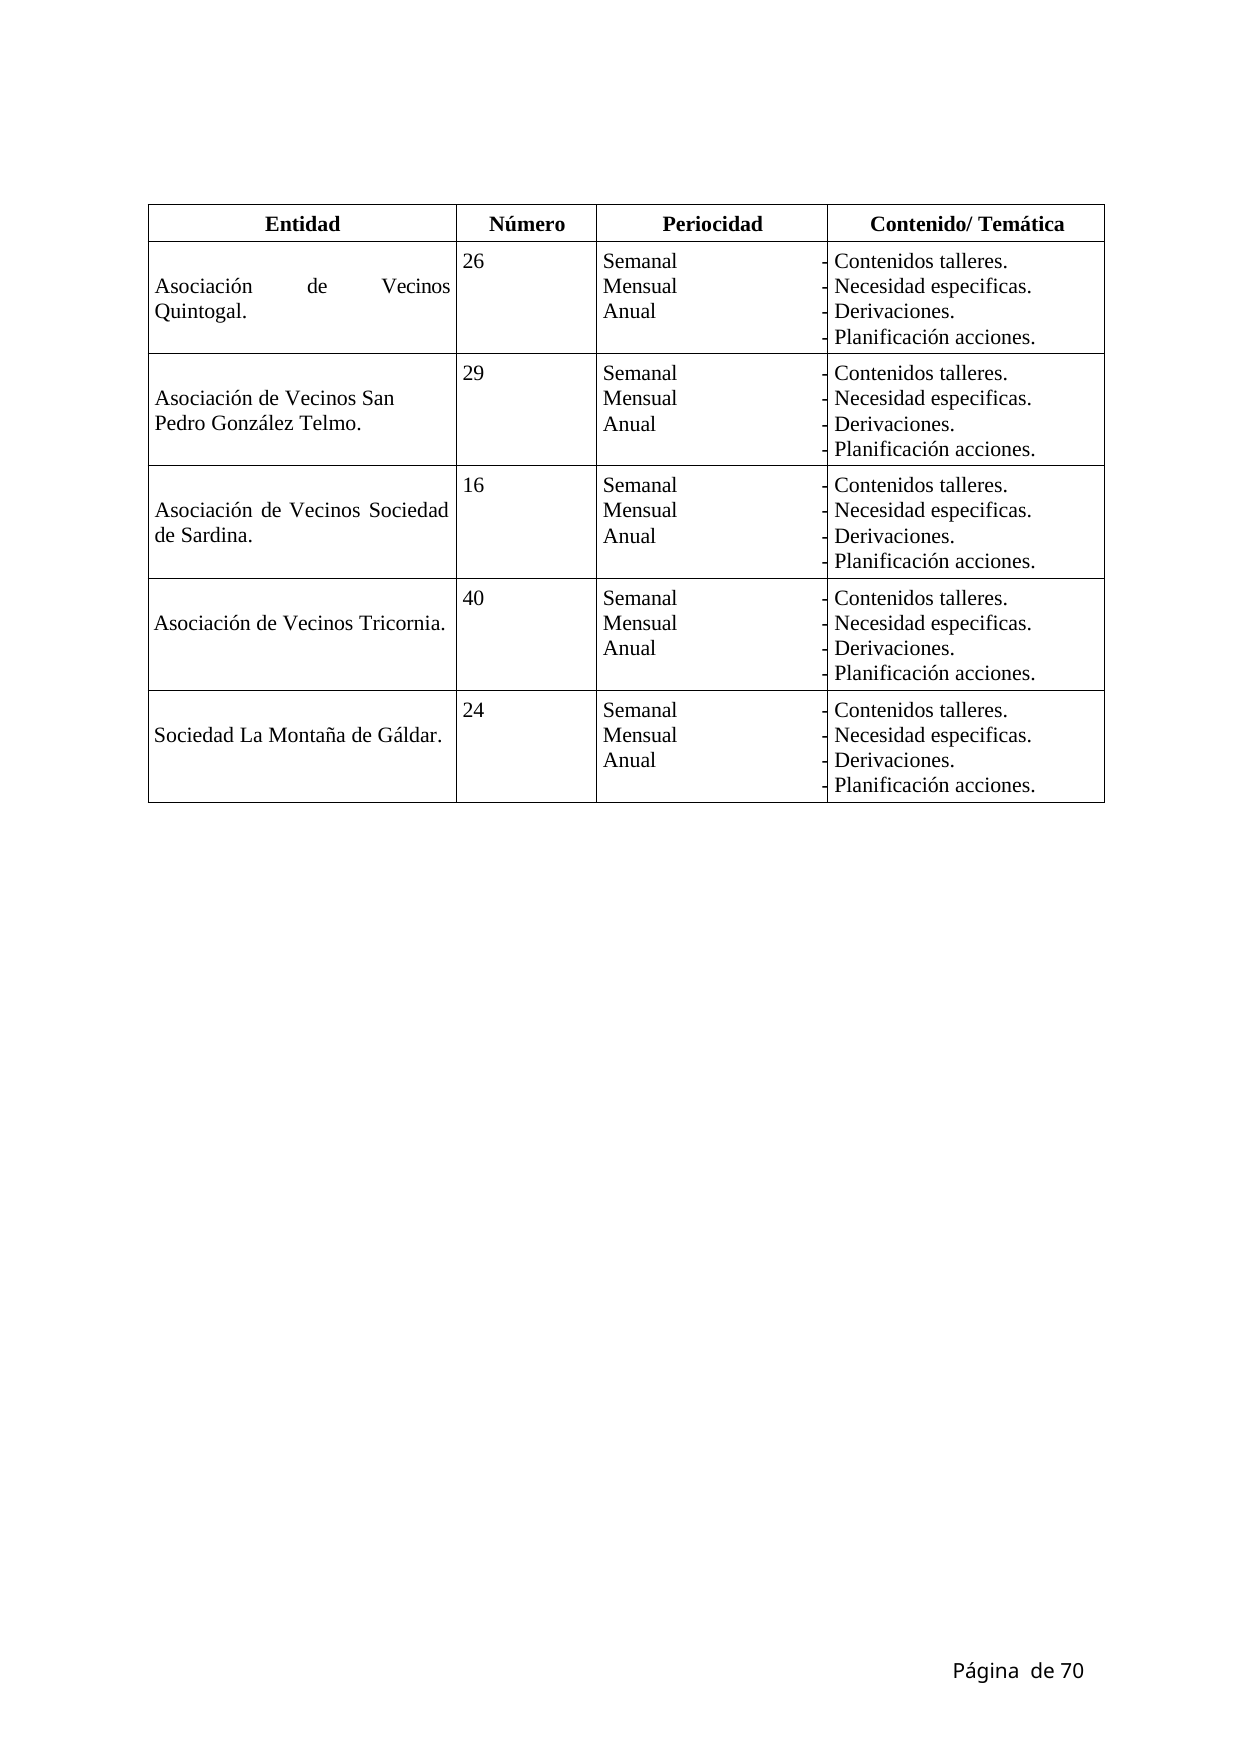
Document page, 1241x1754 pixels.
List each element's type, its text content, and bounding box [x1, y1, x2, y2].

table_header Periocidad [597, 205, 827, 241]
table_cell 24 [457, 691, 596, 802]
table_cell 29 [457, 354, 596, 465]
table_header Contenido/ Temática [828, 205, 1104, 241]
table_header Entidad [149, 205, 456, 241]
table_cell Asociación de Vecinos San Pedro González Telmo. [149, 354, 456, 465]
table_cell Semanal Mensual Anual [597, 466, 827, 578]
table_cell 40 [457, 579, 596, 690]
table_cell Semanal Mensual Anual [597, 691, 827, 802]
table_header Número [457, 205, 596, 241]
table_cell Sociedad La Montaña de Gáldar. [149, 691, 456, 802]
table_cell Contenidos talleres. Necesidad especificas. Derivaciones. Planificación acciones. [828, 242, 1104, 353]
table_cell 16 [457, 466, 596, 578]
table_cell Asociación de Vecinos Sociedad de Sardina. [149, 466, 456, 578]
table_cell Semanal Mensual Anual [597, 579, 827, 690]
table_cell Asociación de Vecinos Quintogal. [149, 242, 456, 353]
table_cell Semanal Mensual Anual [597, 354, 827, 465]
table_cell Contenidos talleres. Necesidad especificas. Derivaciones. Planificación acciones. [828, 466, 1104, 578]
table_cell Contenidos talleres. Necesidad especificas. Derivaciones. Planificación acciones. [828, 691, 1104, 802]
table_cell Semanal Mensual Anual [597, 242, 827, 353]
table_cell Contenidos talleres. Necesidad especificas. Derivaciones. Planificación acciones. [828, 354, 1104, 465]
table_cell 26 [457, 242, 596, 353]
table_cell Contenidos talleres. Necesidad especificas. Derivaciones. Planificación acciones. [828, 579, 1104, 690]
table_cell Asociación de Vecinos Tricornia. [149, 579, 456, 690]
